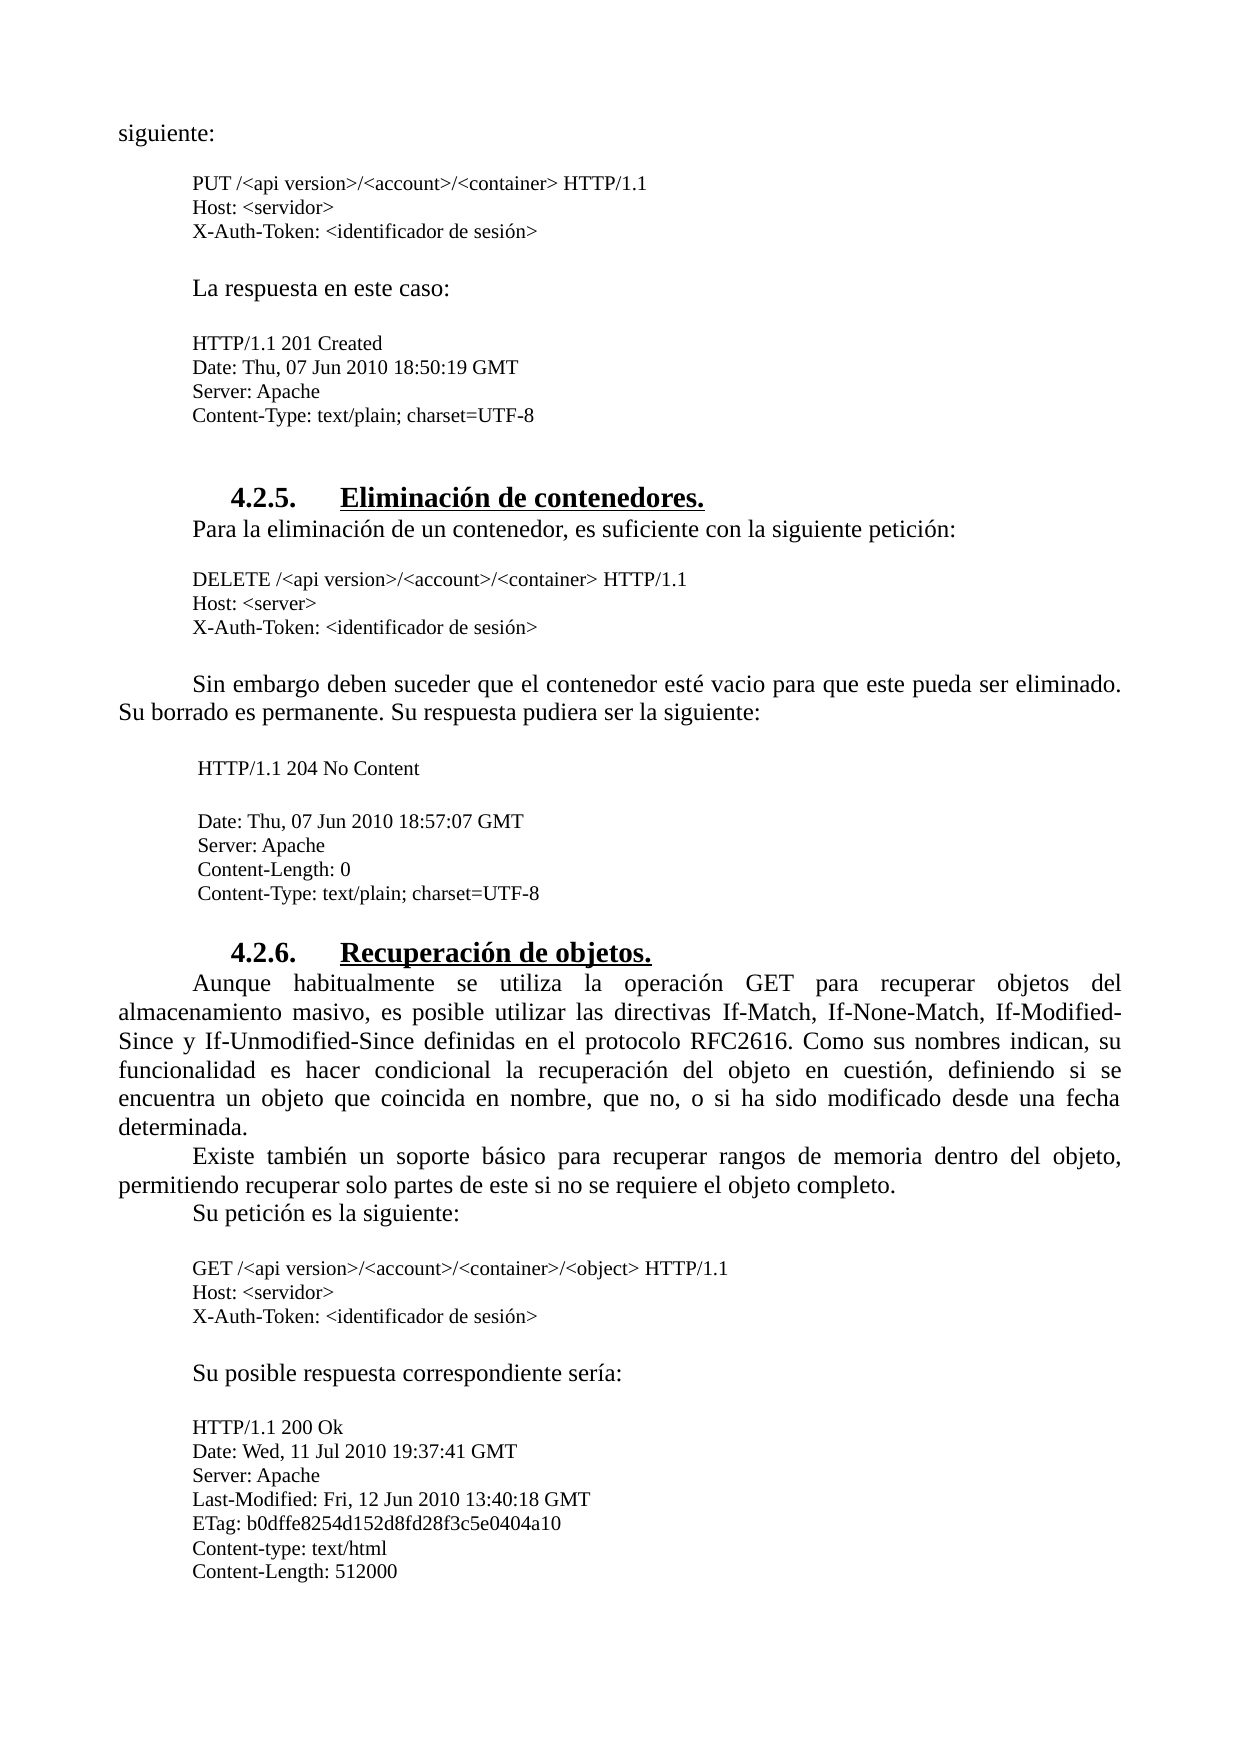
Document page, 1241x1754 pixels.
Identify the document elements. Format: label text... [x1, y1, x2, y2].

list Eliminación de contenedores. [231, 481, 1122, 514]
text Server: Apache [118, 833, 1122, 857]
text ETag: b0dffe8254d152d8fd28f3c5e0404a10 [118, 1511, 1122, 1535]
text X-Auth-Token: <identificador de sesión> [118, 1304, 1122, 1328]
text GET /<api version>/<account>/<container>/<object> HTTP/1.1 [118, 1256, 1122, 1280]
text Date: Thu, 07 Jun 2010 18:57:07 GMT [118, 809, 1122, 833]
text Server: Apache [118, 379, 1122, 403]
text PUT /<api version>/<account>/<container> HTTP/1.1 [118, 171, 1122, 195]
text La respuesta en este caso: [118, 273, 1122, 301]
text Su petición es la siguiente: [118, 1198, 1122, 1227]
text HTTP/1.1 204 No Content [118, 756, 1122, 780]
text Host: <server> [118, 591, 1122, 615]
text Host: <servidor> [118, 1280, 1122, 1304]
text Para la eliminación de un contenedor, es suficiente con la siguiente petición: [118, 514, 1122, 543]
text Host: <servidor> [118, 195, 1122, 219]
list Recuperación de objetos. [231, 935, 1122, 968]
text DELETE /<api version>/<account>/<container> HTTP/1.1 [118, 567, 1122, 591]
text Content-Length: 512000 [118, 1559, 1122, 1583]
text siguiente: [118, 118, 1122, 147]
text Content-Type: text/plain; charset=UTF-8 [118, 403, 1122, 427]
text Last-Modified: Fri, 12 Jun 2010 13:40:18 GMT [118, 1487, 1122, 1511]
text Content-type: text/html [118, 1535, 1122, 1559]
text Content-Length: 0 [118, 857, 1122, 881]
text Date: Thu, 07 Jun 2010 18:50:19 GMT [118, 355, 1122, 379]
text X-Auth-Token: <identificador de sesión> [118, 219, 1122, 243]
text X-Auth-Token: <identificador de sesión> [118, 615, 1122, 639]
text Sin embargo deben suceder que el contenedor esté vacio para que este pueda ser eliminado. Su borrado es permanente. Su respuesta pudiera ser la siguiente: [118, 669, 1122, 726]
text HTTP/1.1 200 Ok [118, 1415, 1122, 1439]
text Existe también un soporte básico para recuperar rangos de memoria dentro del objeto, permitiendo recuperar solo partes de este si no se requiere el objeto completo. [118, 1141, 1122, 1198]
text Su posible respuesta correspondiente sería: [118, 1358, 1122, 1386]
text Aunque habitualmente se utiliza la operación GET para recuperar objetos del almacenamiento masivo, es posible utilizar las directivas If-Match, If-None-Match, If-Modified-Since y If-Unmodified-Since definidas en el protocolo RFC2616. Como sus nombres indican, su funcionalidad es hacer condicional la recuperación del objeto en cuestión, definiendo si se encuentra un objeto que coincida en nombre, que no, o si ha sido modificado desde una fecha determinada. [118, 968, 1122, 1141]
text Content-Type: text/plain; charset=UTF-8 [118, 881, 1122, 905]
text Date: Wed, 11 Jul 2010 19:37:41 GMT [118, 1439, 1122, 1463]
text Server: Apache [118, 1463, 1122, 1487]
text HTTP/1.1 201 Created [118, 331, 1122, 355]
